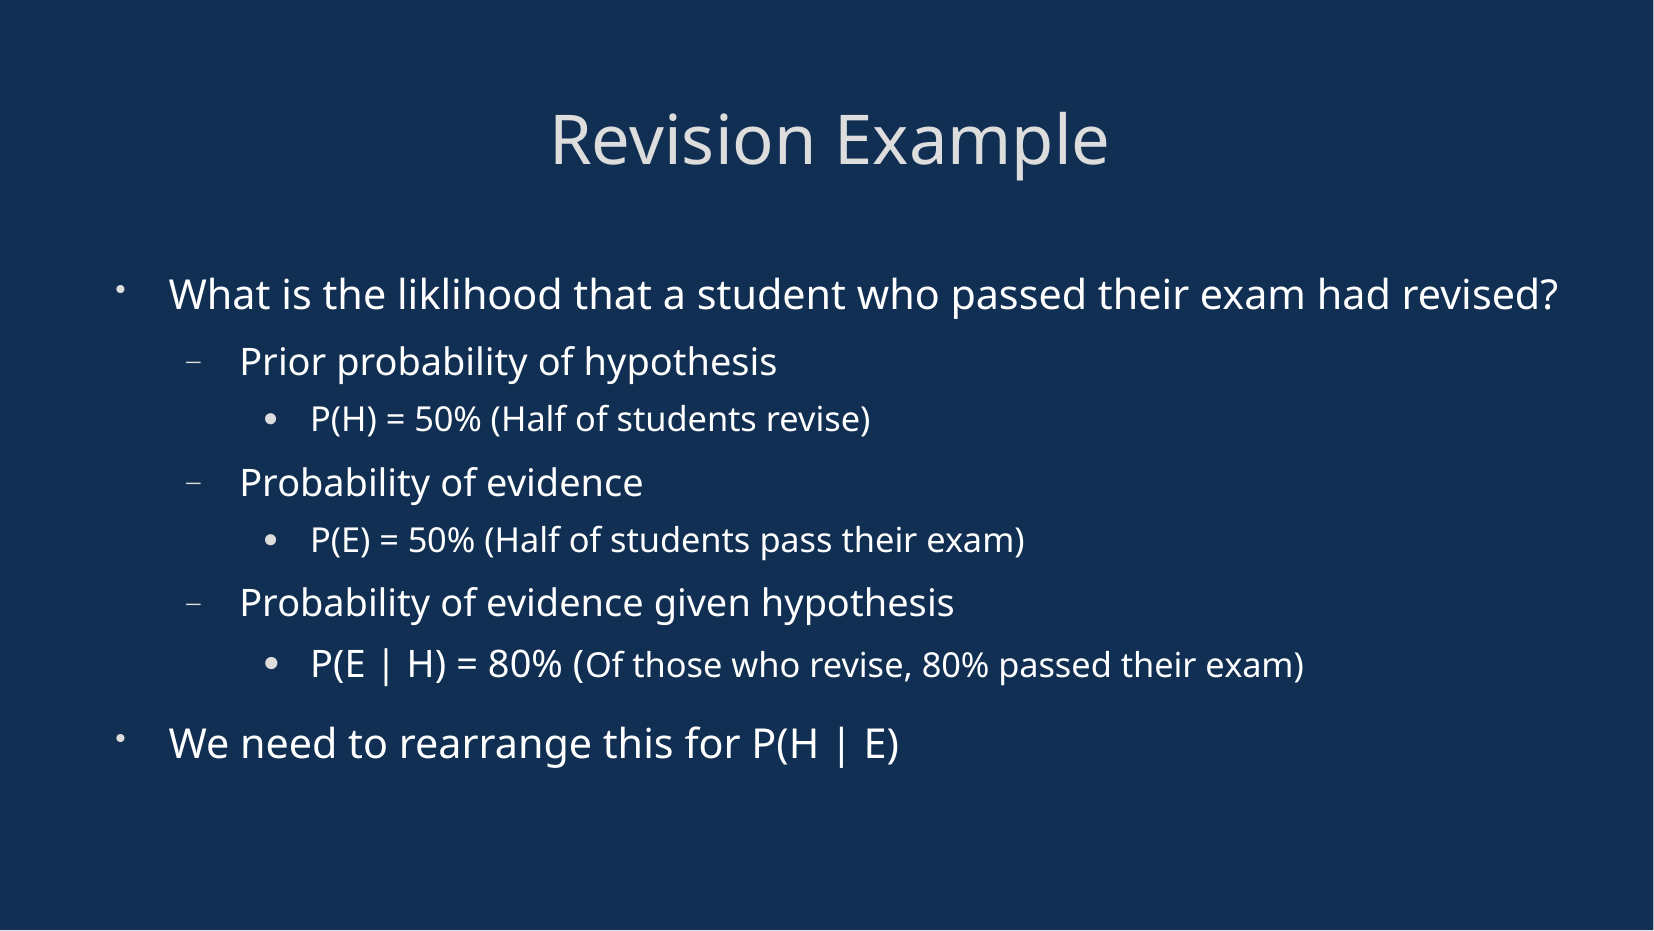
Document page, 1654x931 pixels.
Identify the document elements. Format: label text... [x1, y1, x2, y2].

list What is the liklihood that a student who passed their exam had revised? Prior probability of hypothesis P(H) = 50% (Half of students revise) Probability of evidence P(E) = 50% (Half of students pass their exam) Probability of evidence given hypothesis P(E | H) = 80% (Of those who revise, 80% passed their exam) We need to rearrange this for P(H | E) [97, 268, 1563, 806]
title Revision Example [97, 56, 1563, 220]
